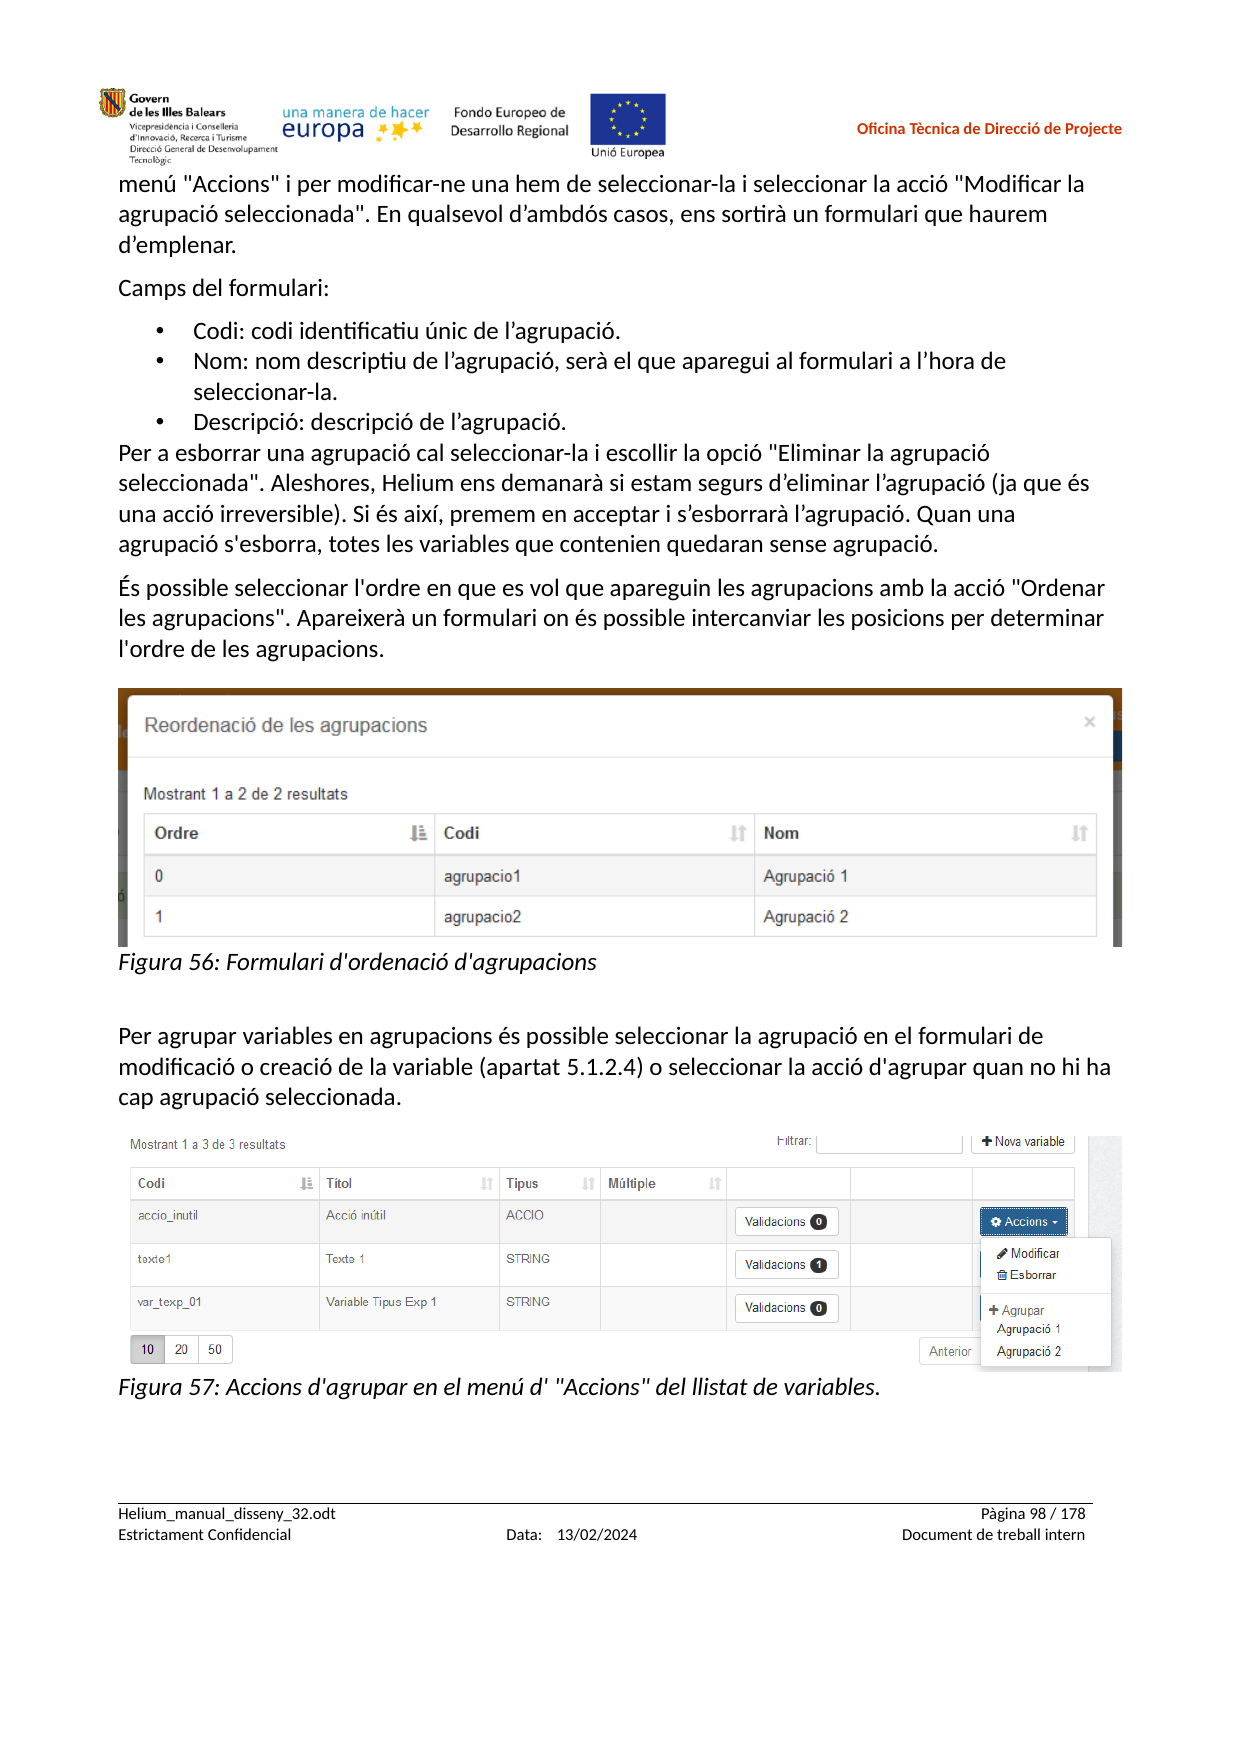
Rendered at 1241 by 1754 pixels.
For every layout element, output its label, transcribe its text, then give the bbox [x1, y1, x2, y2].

list Descripció: descripció de l’agrupació. [156, 407, 1122, 437]
list Nom: nom descriptiu de l’agrupació, serà el que aparegui al formulari a l’hora de seleccionar-la. [156, 346, 1122, 407]
text És possible seleccionar l'ordre en que es vol que apareguin les agrupacions amb la acció "Ordenar les agrupacions". Apareixerà un formulari on és possible intercanviar les posicions per determinar l'ordre de les agrupacions. [118, 572, 1122, 663]
text Camps del formulari: [118, 272, 1122, 302]
text Per a esborrar una agrupació cal seleccionar-la i escollir la opció "Eliminar la agrupació seleccionada". Aleshores, Helium ens demanarà si estam segurs d’eliminar l’agrupació (ja que és una acció irreversible). Si és així, premem en acceptar i s’esborrarà l’agrupació. Quan una agrupació s'esborra, totes les variables que contenien quedaran sense agrupació. [118, 437, 1122, 559]
text Figura 56: Formulari d'ordenació d'agrupacions [118, 947, 1122, 977]
text Figura 57: Accions d'agrupar en el menú d' "Accions" del llistat de variables. [118, 1372, 1122, 1402]
text Per agrupar variables en agrupacions és possible seleccionar la agrupació en el formulari de modificació o creació de la variable (apartat 5.1.2.4) o seleccionar la acció d'agrupar quan no hi ha cap agrupació seleccionada. [118, 1020, 1122, 1112]
text menú "Accions" i per modificar-ne una hem de seleccionar-la i seleccionar la acció "Modificar la agrupació seleccionada". En qualsevol d’ambdós casos, ens sortirà un formulari que haurem d’emplenar. [118, 168, 1122, 259]
picture [99, 87, 668, 166]
picture [118, 688, 1123, 947]
picture [118, 1136, 1123, 1372]
list Codi: codi identificatiu únic de l’agrupació. [156, 315, 1122, 346]
